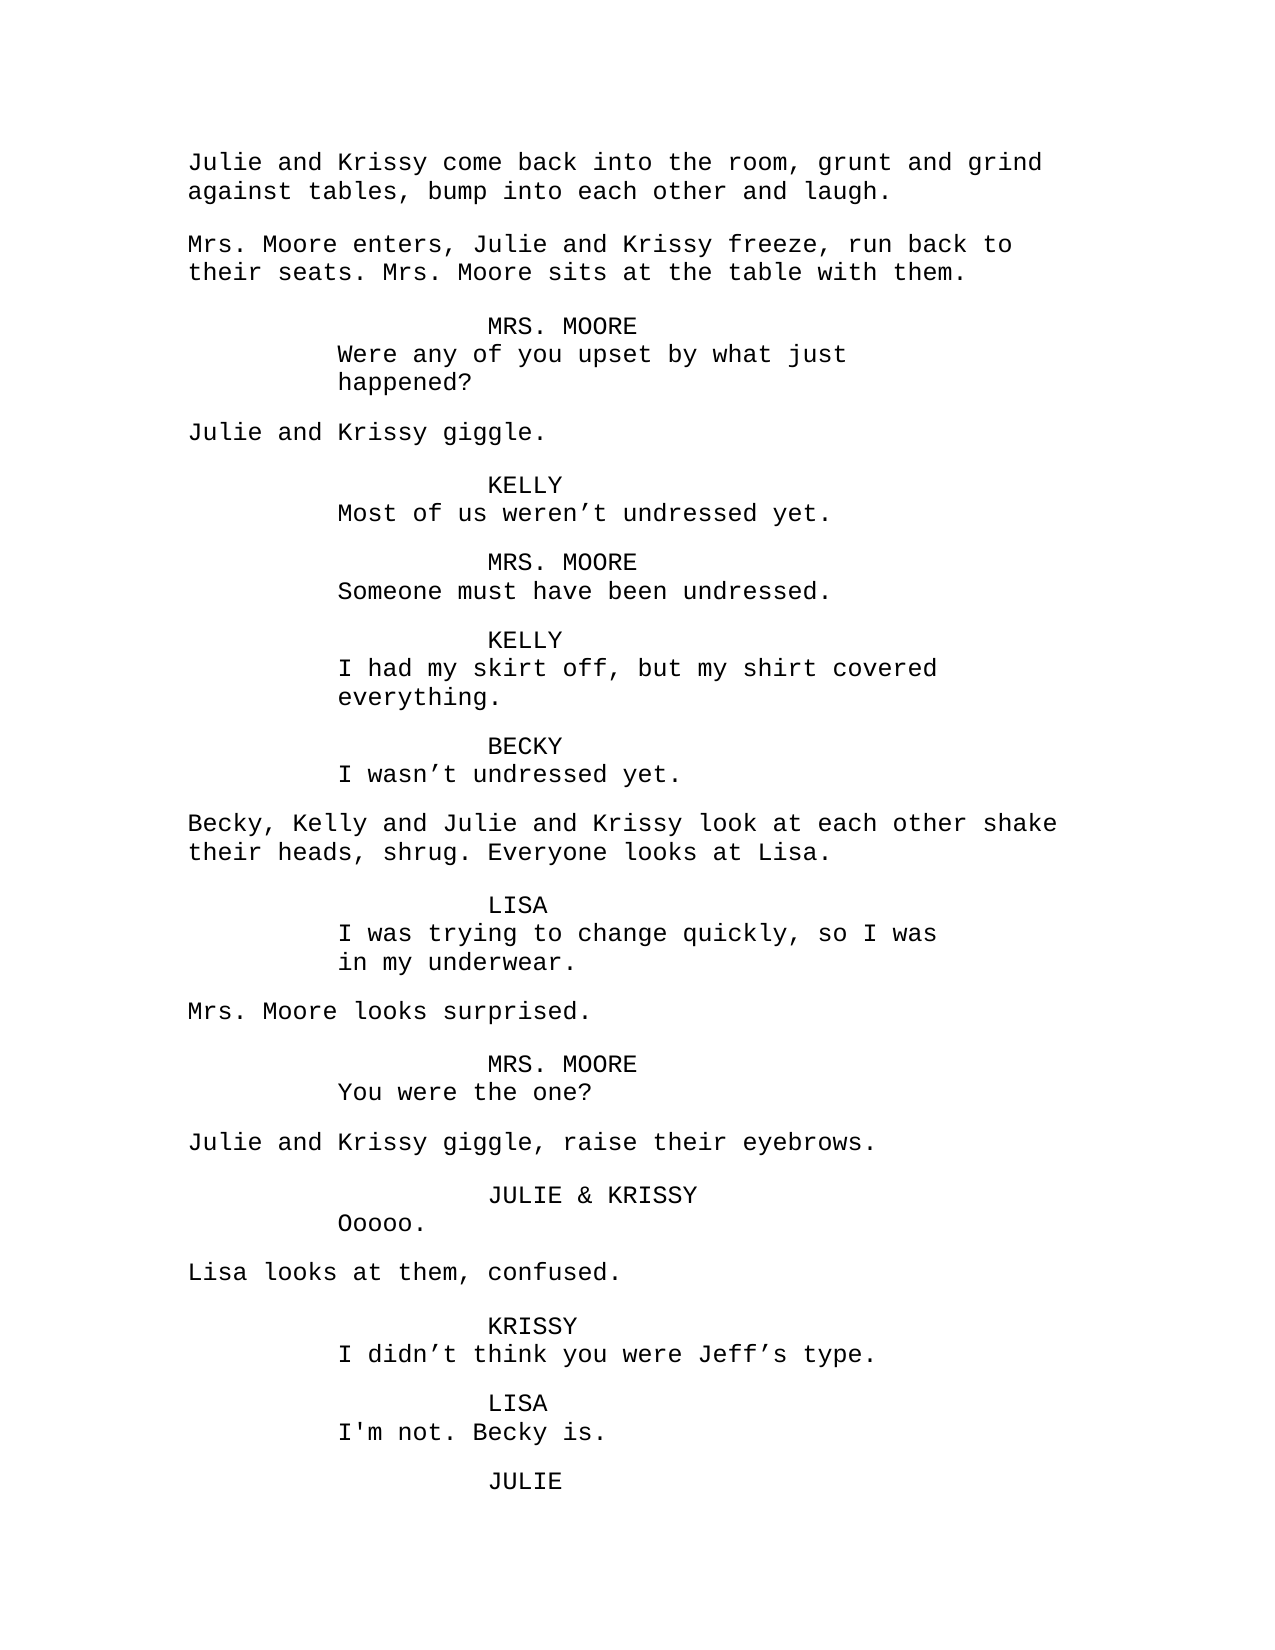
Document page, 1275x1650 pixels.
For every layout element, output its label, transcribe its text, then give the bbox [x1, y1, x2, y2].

text JULIE & KRISSY [187, 1182, 1087, 1211]
text Were any of you upset by what just happened? [337, 342, 937, 398]
text Someone must have been undressed. [337, 578, 937, 607]
text MRS. MOORE [187, 550, 1087, 578]
text I had my skirt off, but my shirt covered everything. [337, 656, 937, 712]
text I didn’t think you were Jeff’s type. [337, 1342, 937, 1370]
text LISA [187, 892, 1087, 921]
text Julie and Krissy giggle. [187, 419, 1087, 447]
text I was trying to change quickly, so I was in my underwear. [337, 921, 937, 977]
text Becky, Kelly and Julie and Krissy look at each other shake their heads, shrug. Everyone looks at Lisa. [187, 811, 1087, 867]
text BECKY [187, 733, 1087, 762]
text Mrs. Moore enters, Julie and Krissy freeze, run back to their seats. Mrs. Moore sits at the table with them. [187, 232, 1087, 288]
text Julie and Krissy giggle, raise their eyebrows. [187, 1129, 1087, 1157]
text KELLY [187, 472, 1087, 501]
text Ooooo. [337, 1211, 937, 1239]
text Lisa looks at them, confused. [187, 1260, 1087, 1288]
text I wasn’t undressed yet. [337, 762, 937, 790]
text Julie and Krissy come back into the room, grunt and grind against tables, bump into each other and laugh. [187, 150, 1087, 207]
text You were the one? [337, 1080, 937, 1108]
text JULIE [187, 1468, 1087, 1497]
text KRISSY [187, 1313, 1087, 1342]
text I'm not. Becky is. [337, 1419, 937, 1447]
text Mrs. Moore looks surprised. [187, 998, 1087, 1027]
text KELLY [187, 627, 1087, 656]
text LISA [187, 1391, 1087, 1419]
text Most of us weren’t undressed yet. [337, 501, 937, 529]
text MRS. MOORE [187, 1052, 1087, 1080]
text MRS. MOORE [187, 313, 1087, 342]
